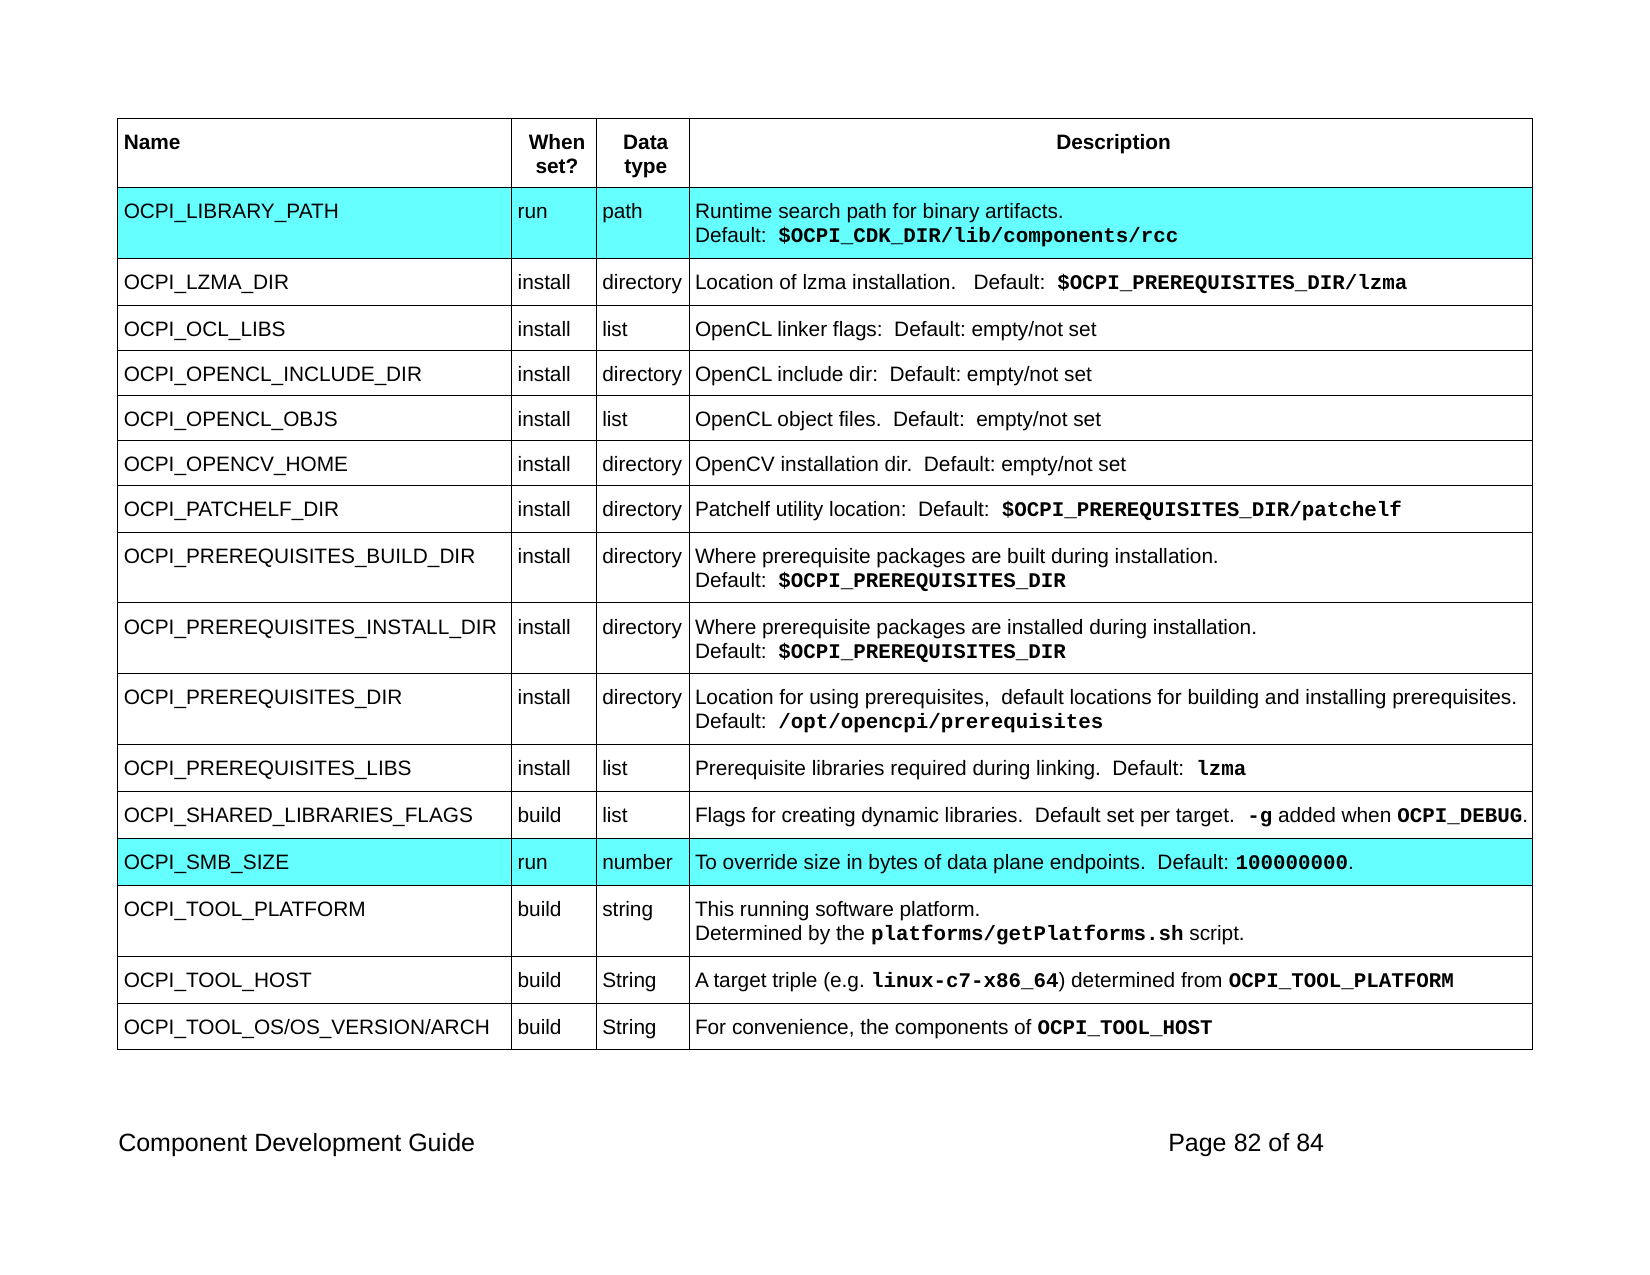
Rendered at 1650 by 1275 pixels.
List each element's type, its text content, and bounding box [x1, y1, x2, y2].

table_cell For convenience, the components of OCPI_TOOL_HOST [690, 1004, 1532, 1049]
table_cell directory [597, 259, 689, 305]
table_cell String [597, 1004, 689, 1049]
table_cell OCPI_SMB_SIZE [118, 839, 511, 885]
table_cell OCPI_TOOL_PLATFORM [118, 886, 511, 956]
table_cell OpenCL linker flags: Default: empty/not set [690, 306, 1532, 350]
table_cell This running software platform. Determined by the platforms/getPlatforms.sh script. [690, 886, 1532, 956]
table_cell Runtime search path for binary artifacts. Default: $OCPI_CDK_DIR/lib/components/rcc [690, 188, 1532, 258]
table_cell Location of lzma installation. Default: $OCPI_PREREQUISITES_DIR/lzma [690, 259, 1532, 305]
table_cell OCPI_LZMA_DIR [118, 259, 511, 305]
table_cell install [512, 533, 596, 602]
table_cell string [597, 886, 689, 956]
table_cell install [512, 603, 596, 673]
table_cell OCPI_OPENCV_HOME [118, 441, 511, 485]
table_cell directory [597, 533, 689, 602]
table_cell OCPI_TOOL_OS/OS_VERSION/ARCH [118, 1004, 511, 1049]
table_cell Patchelf utility location: Default: $OCPI_PREREQUISITES_DIR/patchelf [690, 486, 1532, 532]
table_cell To override size in bytes of data plane endpoints. Default: 100000000. [690, 839, 1532, 885]
table_cell install [512, 486, 596, 532]
table_cell list [597, 396, 689, 440]
table_cell install [512, 396, 596, 440]
table_header Name [118, 119, 511, 187]
table_cell build [512, 957, 596, 1002]
table_cell OpenCL object files. Default: empty/not set [690, 396, 1532, 440]
table_cell list [597, 745, 689, 791]
table_cell install [512, 674, 596, 744]
table_cell OCPI_PREREQUISITES_BUILD_DIR [118, 533, 511, 602]
table_cell directory [597, 351, 689, 395]
table_cell OCPI_OCL_LIBS [118, 306, 511, 350]
table_cell Where prerequisite packages are installed during installation. Default: $OCPI_PREREQUISITES_DIR [690, 603, 1532, 673]
table_header Description [690, 119, 1532, 187]
table_cell path [597, 188, 689, 258]
table_cell OCPI_SHARED_LIBRARIES_FLAGS [118, 792, 511, 838]
table_cell A target triple (e.g. linux-c7-x86_64) determined from OCPI_TOOL_PLATFORM [690, 957, 1532, 1002]
table_cell OCPI_PREREQUISITES_DIR [118, 674, 511, 744]
table_cell directory [597, 674, 689, 744]
table_cell list [597, 306, 689, 350]
table_cell String [597, 957, 689, 1002]
table_cell build [512, 1004, 596, 1049]
table_cell run [512, 188, 596, 258]
table_cell install [512, 745, 596, 791]
table_cell directory [597, 441, 689, 485]
table_cell build [512, 886, 596, 956]
table_header When set? [512, 119, 596, 187]
table_cell install [512, 259, 596, 305]
table_cell install [512, 351, 596, 395]
table_cell OpenCL include dir: Default: empty/not set [690, 351, 1532, 395]
table_cell OCPI_OPENCL_OBJS [118, 396, 511, 440]
table_cell list [597, 792, 689, 838]
table_cell directory [597, 603, 689, 673]
table_cell Flags for creating dynamic libraries. Default set per target. -g added when OCPI_DEBUG. [690, 792, 1532, 838]
table_cell OCPI_LIBRARY_PATH [118, 188, 511, 258]
table_cell OCPI_OPENCL_INCLUDE_DIR [118, 351, 511, 395]
table_cell OCPI_PREREQUISITES_LIBS [118, 745, 511, 791]
table_cell OCPI_PREREQUISITES_INSTALL_DIR [118, 603, 511, 673]
table_cell build [512, 792, 596, 838]
table_cell Location for using prerequisites, default locations for building and installing prerequisites. Default: /opt/opencpi/prerequisites [690, 674, 1532, 744]
table_cell OCPI_TOOL_HOST [118, 957, 511, 1002]
table_cell Prerequisite libraries required during linking. Default: lzma [690, 745, 1532, 791]
table_cell number [597, 839, 689, 885]
table_cell OCPI_PATCHELF_DIR [118, 486, 511, 532]
table_cell Where prerequisite packages are built during installation. Default: $OCPI_PREREQUISITES_DIR [690, 533, 1532, 602]
table_cell install [512, 441, 596, 485]
table_cell OpenCV installation dir. Default: empty/not set [690, 441, 1532, 485]
table_header Data type [597, 119, 689, 187]
table_cell run [512, 839, 596, 885]
table_cell install [512, 306, 596, 350]
table_cell directory [597, 486, 689, 532]
